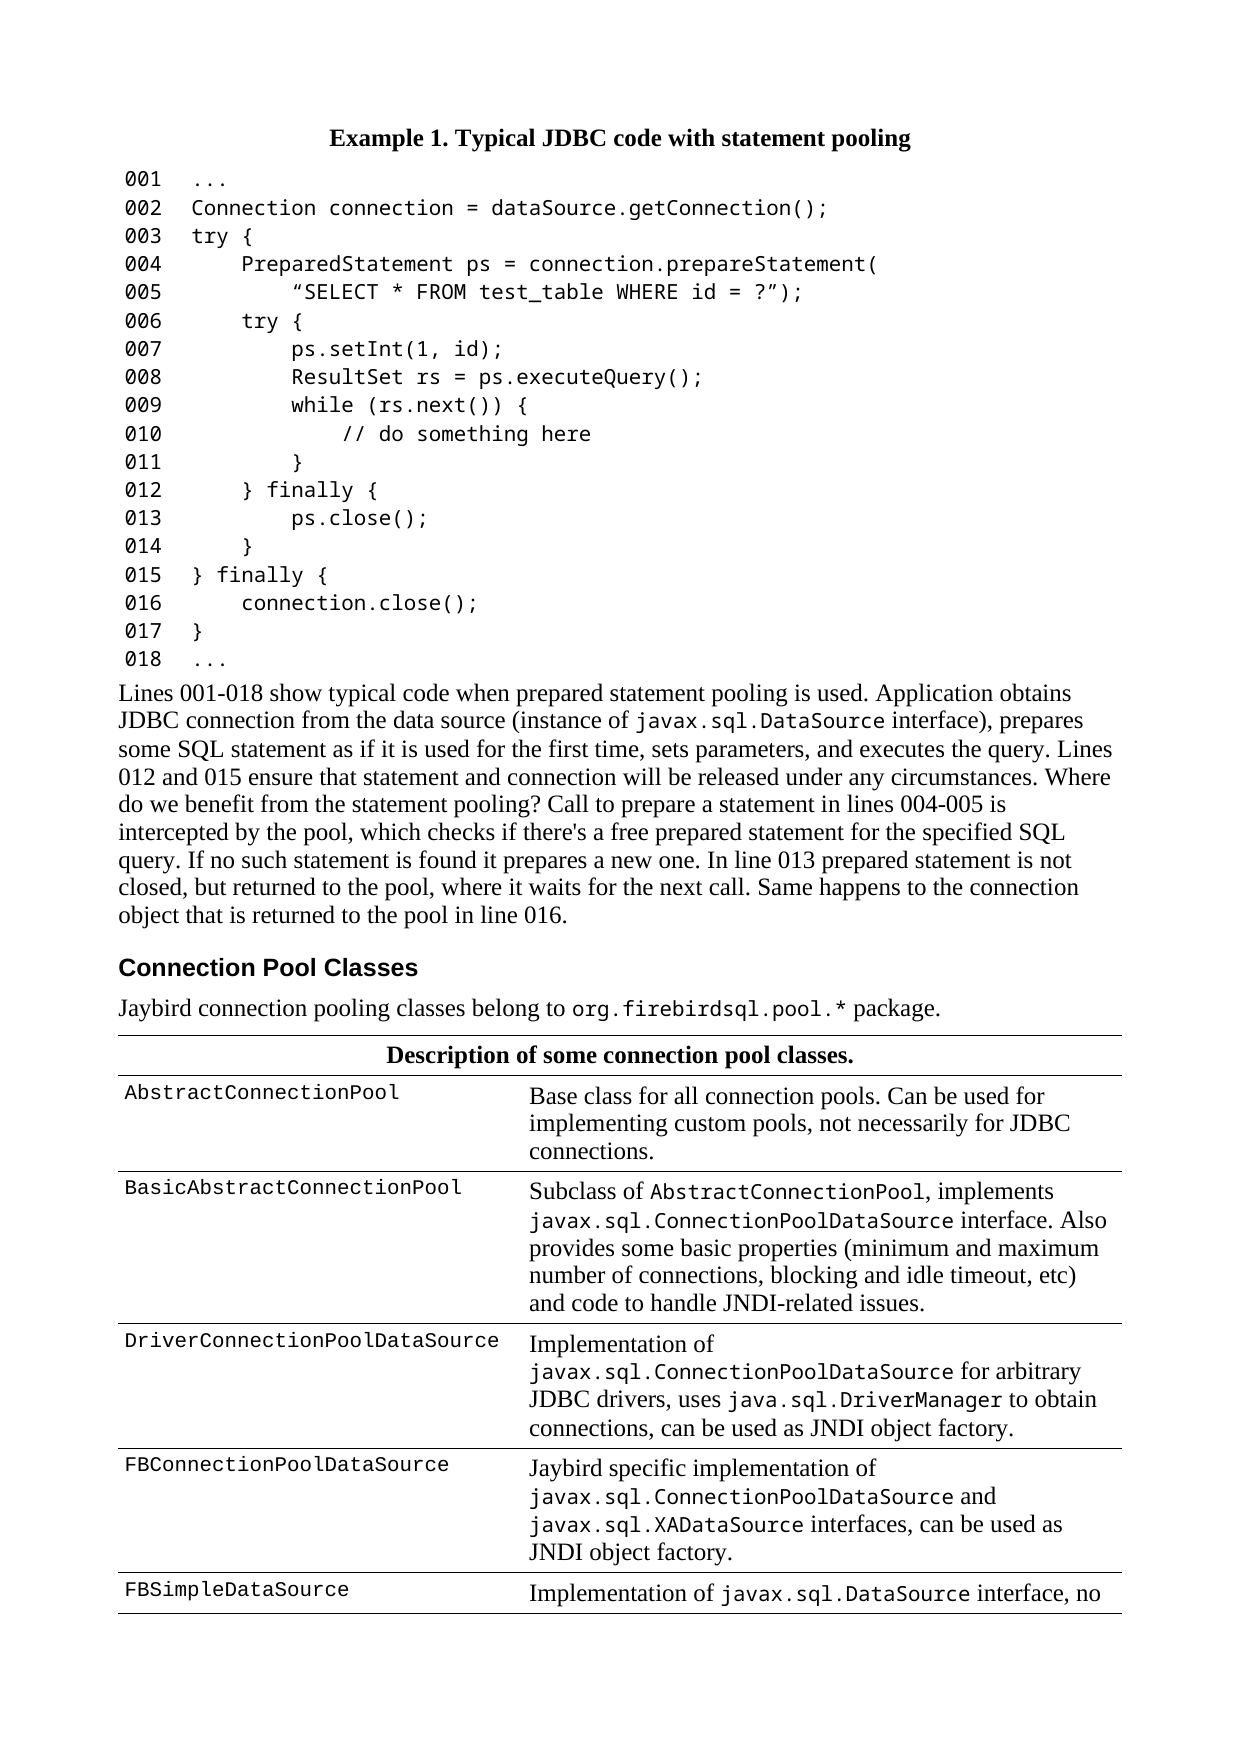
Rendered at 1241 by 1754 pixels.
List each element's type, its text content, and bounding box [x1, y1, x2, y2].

table_cell Jaybird specific implementation of javax.sql.ConnectionPoolDataSource and javax.sql.XADataSource interfaces, can be used as JNDI object factory. [523, 1449, 1122, 1572]
table_header Example 1. Typical JDBC code with statement pooling [118, 118, 1122, 158]
table_cell Implementation of javax.sql.DataSource interface, no [523, 1573, 1122, 1613]
subtitle Connection Pool Classes [118, 954, 1122, 982]
table_cell 001 002 003 004 005 006 007 008 009 010 011 012 013 014 015 016 017 018 [118, 158, 185, 679]
text Jaybird connection pooling classes belong to org.firebirdsql.pool.* package. [118, 994, 1122, 1023]
text Lines 001-018 show typical code when prepared statement pooling is used. Application obtains JDBC connection from the data source (instance of javax.sql.DataSource interface), prepares some SQL statement as if it is used for the first time, sets parameters, and executes the query. Lines 012 and 015 ensure that statement and connection will be released under any circumstances. Where do we benefit from the statement pooling? Call to prepare a statement in lines 004-005 is intercepted by the pool, which checks if there's a free prepared statement for the specified SQL query. If no such statement is found it prepares a new one. In line 013 prepared statement is not closed, but returned to the pool, where it waits for the next call. Same happens to the connection object that is returned to the pool in line 016. [118, 679, 1122, 929]
table_cell ... Connection connection = dataSource.getConnection(); try { PreparedStatement ps = connection.prepareStatement( “SELECT * FROM test_table WHERE id = ?”); try { ps.setInt(1, id); ResultSet rs = ps.executeQuery(); while (rs.next()) { // do something here } } finally { ps.close(); } } finally { connection.close(); } ... [185, 158, 1122, 679]
table_cell AbstractConnectionPool [118, 1076, 523, 1171]
table_cell DriverConnectionPoolDataSource [118, 1324, 523, 1448]
table_cell Base class for all connection pools. Can be used for implementing custom pools, not necessarily for JDBC connections. [523, 1076, 1122, 1171]
table_cell FBConnectionPoolDataSource [118, 1449, 523, 1572]
table_cell Subclass of AbstractConnectionPool, implements javax.sql.ConnectionPoolDataSource interface. Also provides some basic properties (minimum and maximum number of connections, blocking and idle timeout, etc) and code to handle JNDI-related issues. [523, 1172, 1122, 1323]
table_cell FBSimpleDataSource [118, 1573, 523, 1613]
table_cell BasicAbstractConnectionPool [118, 1172, 523, 1323]
table_cell Implementation of javax.sql.ConnectionPoolDataSource for arbitrary JDBC drivers, uses java.sql.DriverManager to obtain connections, can be used as JNDI object factory. [523, 1324, 1122, 1448]
table_header Description of some connection pool classes. [118, 1036, 1122, 1075]
